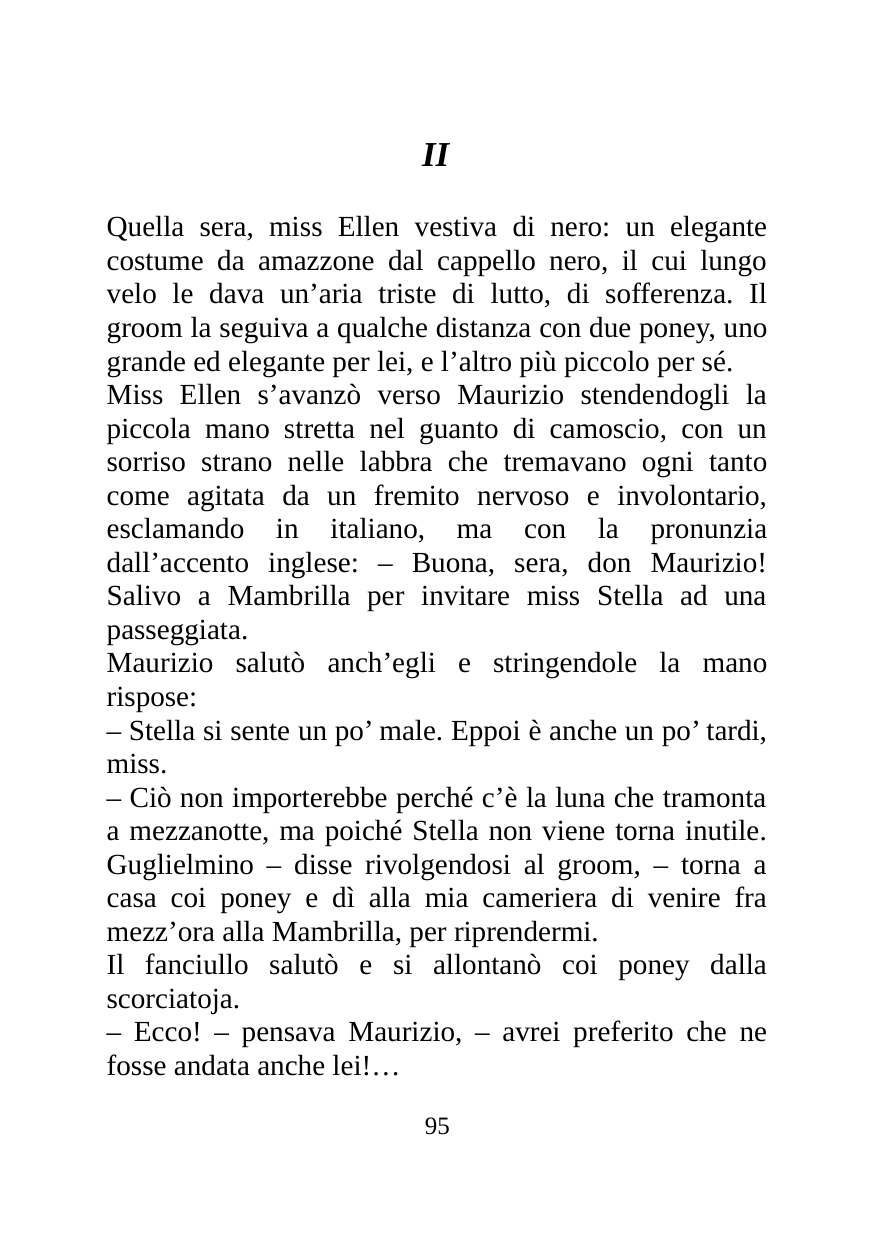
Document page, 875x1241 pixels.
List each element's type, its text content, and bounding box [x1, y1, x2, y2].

text – Ciò non importerebbe perché c’è la luna che tramonta a mezzanotte, ma poiché Stella non viene torna inutile. Guglielmino – disse rivolgendosi al groom, – torna a casa coi poney e dì alla mia cameriera di venire fra mezz’ora alla Mambrilla, per riprendermi. [106, 780, 768, 947]
text Maurizio salutò anch’egli e stringendole la mano rispose: [106, 646, 768, 713]
text Il fanciullo salutò e si allontanò coi poney dalla scorciatoja. [106, 947, 768, 1014]
text Quella sera, miss Ellen vestiva di nero: un elegante costume da amazzone dal cappello nero, il cui lungo velo le dava un’aria triste di lutto, di sofferenza. Il groom la seguiva a qualche distanza con due poney, uno grande ed elegante per lei, e l’altro più piccolo per sé. [106, 209, 768, 377]
subtitle II [106, 134, 768, 174]
text – Ecco! – pensava Maurizio, – avrei preferito che ne fosse andata anche lei!… [106, 1014, 768, 1082]
text – Stella si sente un po’ male. Eppoi è anche un po’ tardi, miss. [106, 713, 768, 780]
text Miss Ellen s’avanzò verso Maurizio stendendogli la piccola mano stretta nel guanto di camoscio, con un sorriso strano nelle labbra che tremavano ogni tanto come agitata da un fremito nervoso e involontario, esclamando in italiano, ma con la pronunzia dall’accento inglese: – Buona, sera, don Maurizio! Salivo a Mambrilla per invitare miss Stella ad una passeggiata. [106, 377, 768, 646]
